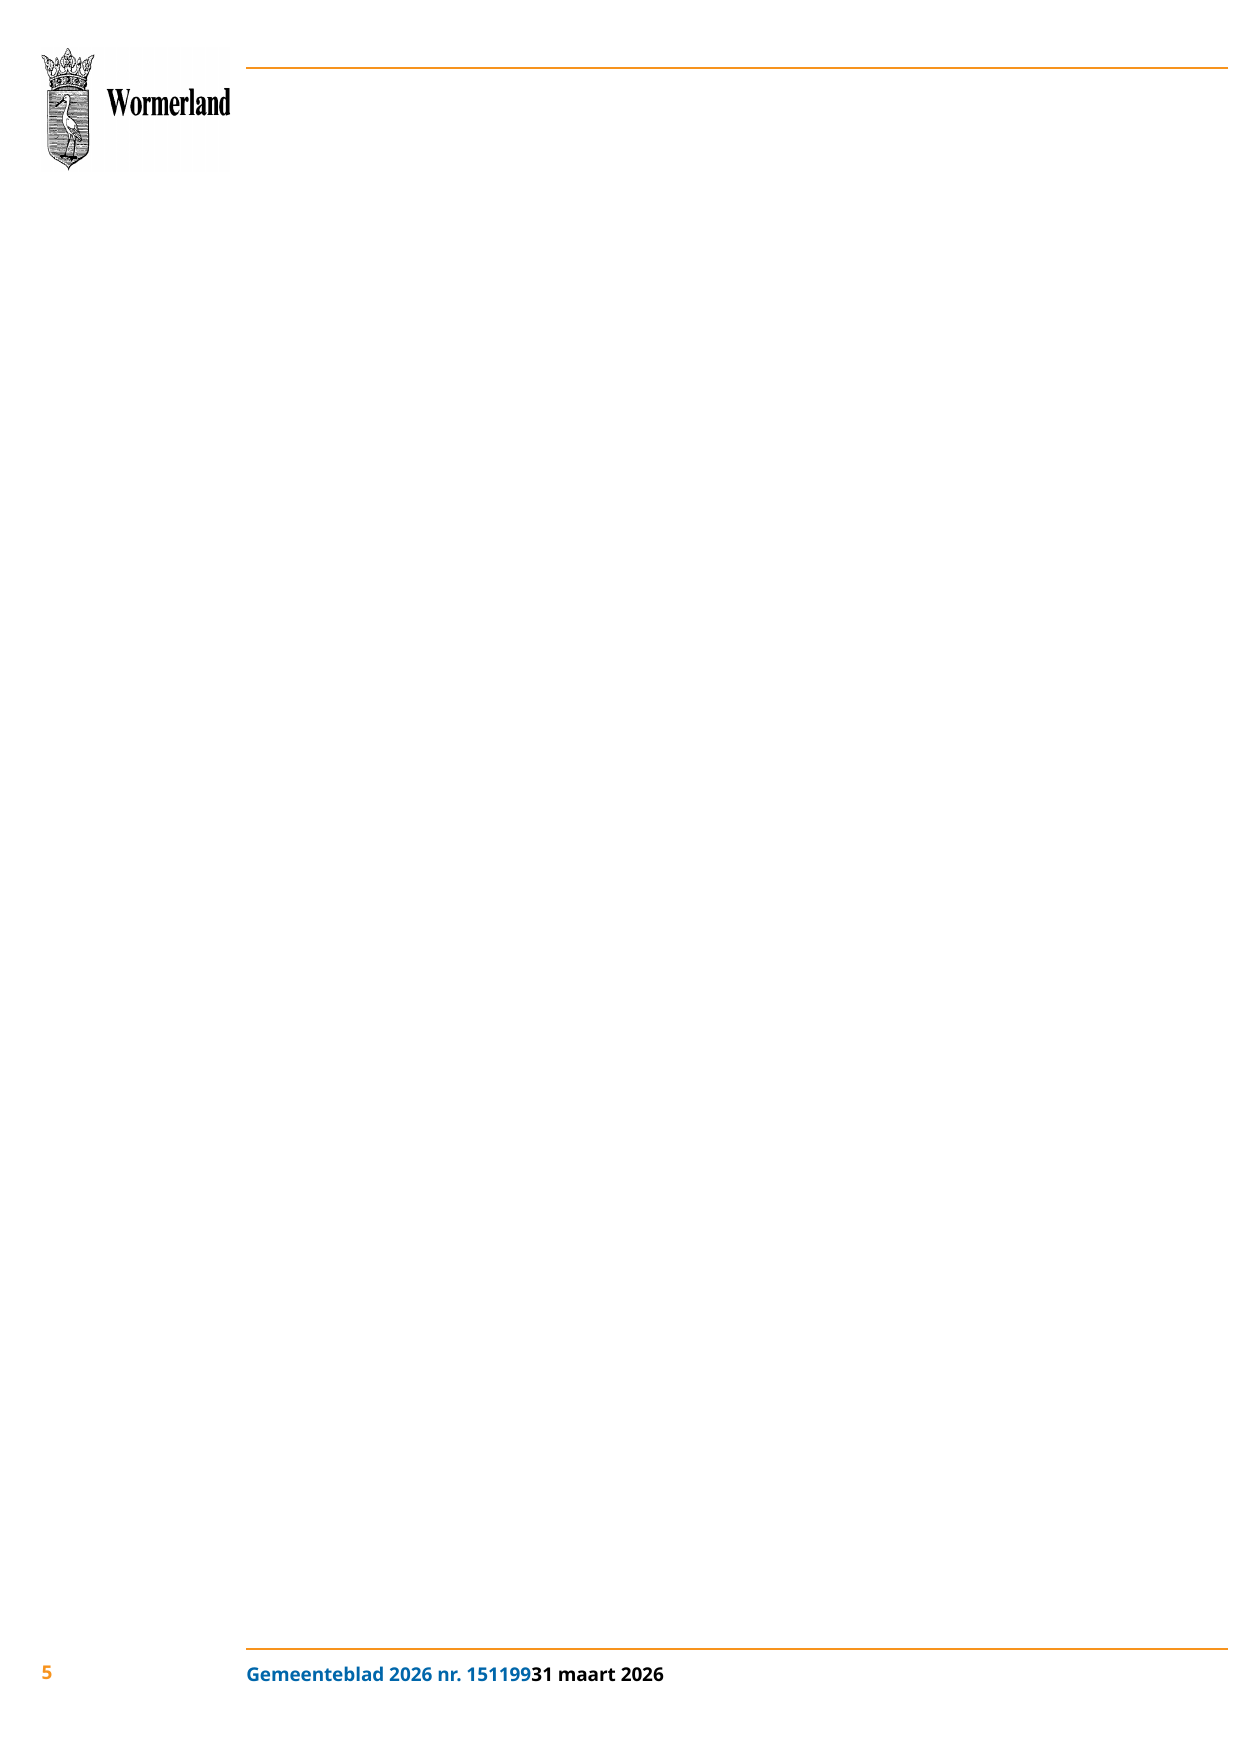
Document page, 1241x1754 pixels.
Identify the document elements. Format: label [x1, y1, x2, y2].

picture [41, 47, 231, 172]
